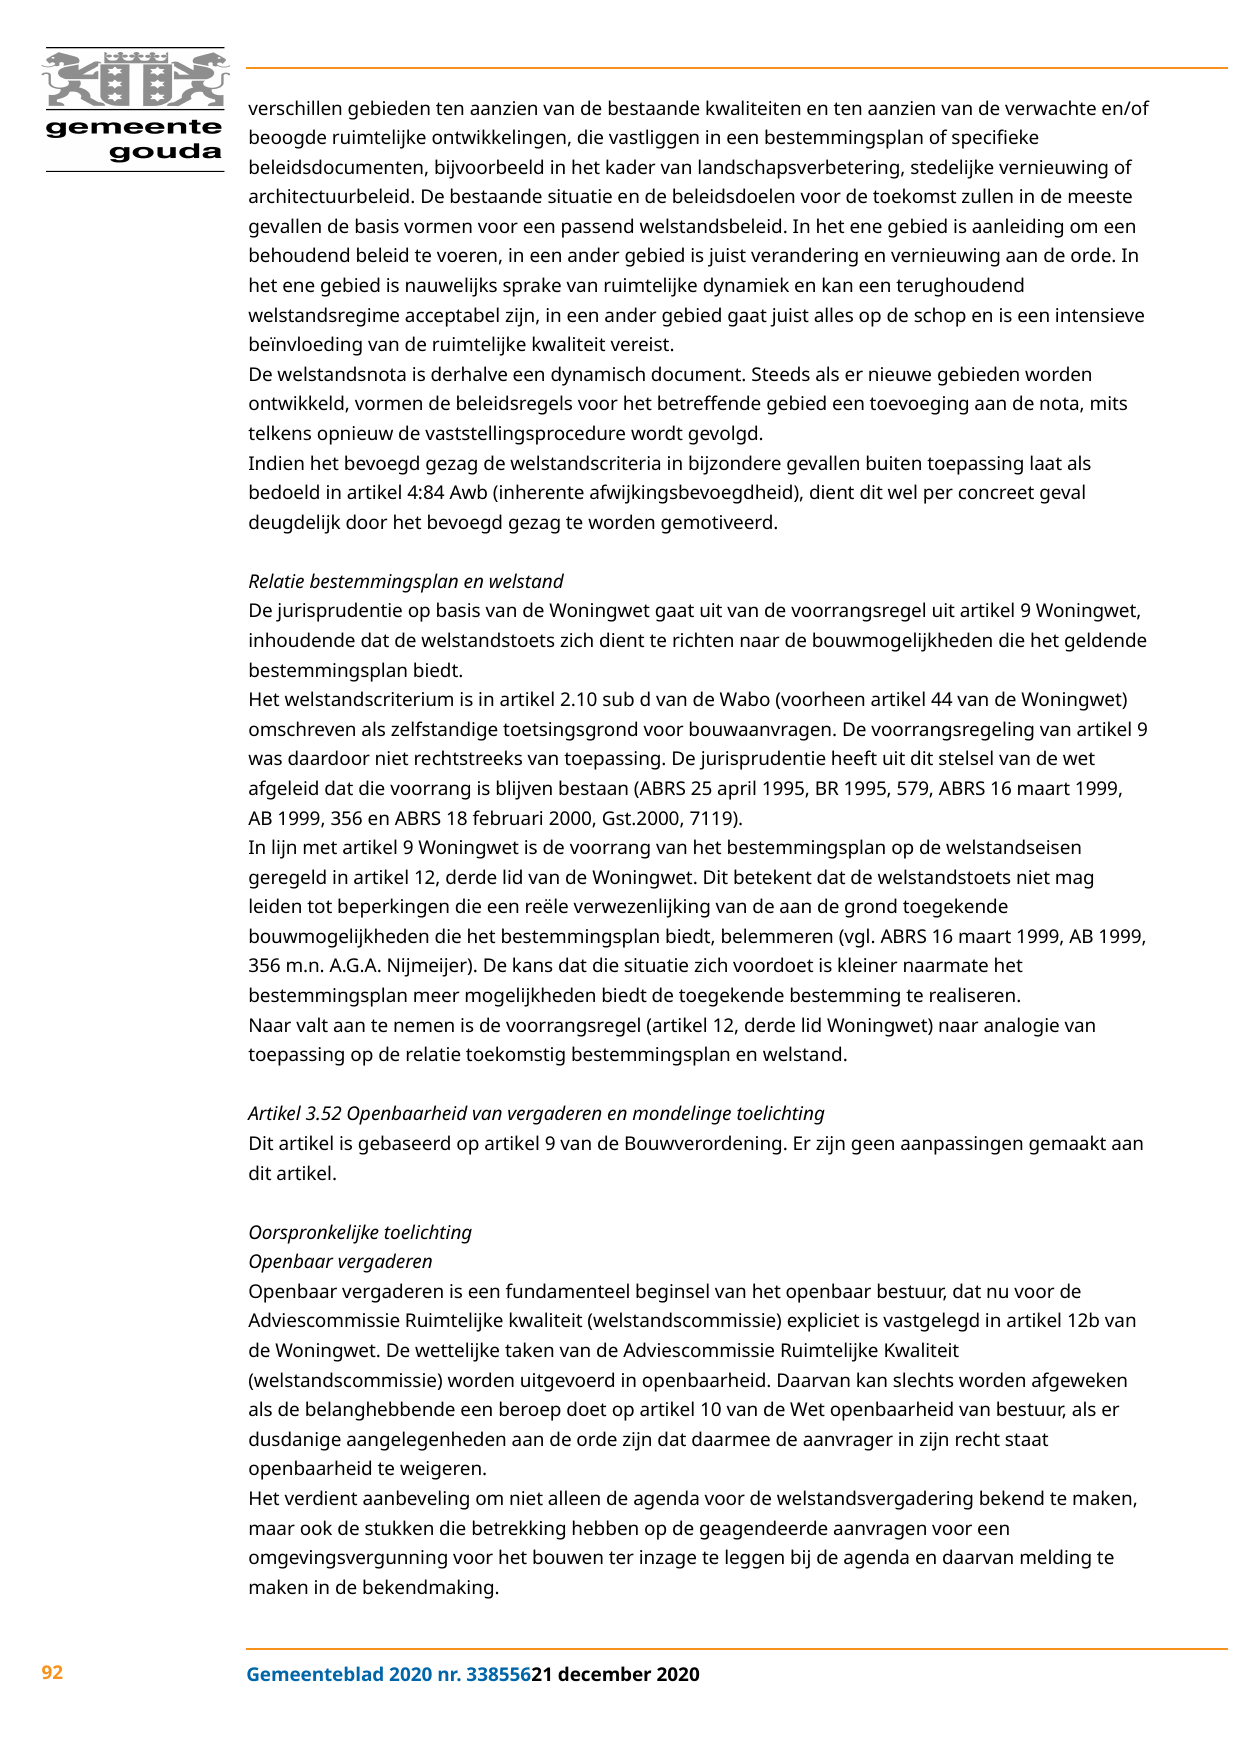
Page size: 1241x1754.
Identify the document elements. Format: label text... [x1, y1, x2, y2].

text Openbaar vergaderen [248, 1248, 1152, 1274]
text Naar valt aan te nemen is de voorrangsregel (artikel 12, derde lid Woningwet) naar analogie van toepassing op de relatie toekomstig bestemmingsplan en welstand. [248, 1012, 1152, 1067]
text Oorspronkelijke toelichting [248, 1219, 1152, 1245]
text Het welstandscriterium is in artikel 2.10 sub d van de Wabo (voorheen artikel 44 van de Woningwet) omschreven als zelfstandige toetsingsgrond voor bouwaanvragen. De voorrangsregeling van artikel 9 was daardoor niet rechtstreeks van toepassing. De jurisprudentie heeft uit dit stelsel van de wet afgeleid dat die voorrang is blijven bestaan (ABRS 25 april 1995, BR 1995, 579, ABRS 16 maart 1999, AB 1999, 356 en ABRS 18 februari 2000, Gst.2000, 7119). [248, 686, 1152, 831]
text De welstandsnota is derhalve een dynamisch document. Steeds als er nieuwe gebieden worden ontwikkeld, vormen de beleidsregels voor het betreffende gebied een toevoeging aan de nota, mits telkens opnieuw de vaststellingsprocedure wordt gevolgd. [248, 361, 1152, 446]
text Artikel 3.52 Openbaarheid van vergaderen en mondelinge toelichting [248, 1101, 1152, 1126]
text De jurisprudentie op basis van de Woningwet gaat uit van de voorrangsregel uit artikel 9 Woningwet, inhoudende dat de welstandstoets zich dient te richten naar de bouwmogelijkheden die het geldende bestemmingsplan biedt. [248, 598, 1152, 683]
picture [41, 47, 231, 172]
text In lijn met artikel 9 Woningwet is de voorrang van het bestemmingsplan op de welstandseisen geregeld in artikel 12, derde lid van de Woningwet. Dit betekent dat de welstandstoets niet mag leiden tot beperkingen die een reële verwezenlijking van de aan de grond toegekende bouwmogelijkheden die het bestemmingsplan biedt, belemmeren (vgl. ABRS 16 maart 1999, AB 1999, 356 m.n. A.G.A. Nijmeijer). De kans dat die situatie zich voordoet is kleiner naarmate het bestemmingsplan meer mogelijkheden biedt de toegekende bestemming te realiseren. [248, 834, 1152, 1008]
text Indien het bevoegd gezag de welstandscriteria in bijzondere gevallen buiten toepassing laat als bedoeld in artikel 4:84 Awb (inherente afwijkingsbevoegdheid), dient dit wel per concreet geval deugdelijk door het bevoegd gezag te worden gemotiveerd. [248, 450, 1152, 535]
text Dit artikel is gebaseerd op artikel 9 van de Bouwverordening. Er zijn geen aanpassingen gemaakt aan dit artikel. [248, 1130, 1152, 1186]
text verschillen gebieden ten aanzien van de bestaande kwaliteiten en ten aanzien van de verwachte en/of beoogde ruimtelijke ontwikkelingen, die vastliggen in een bestemmingsplan of specifieke beleidsdocumenten, bijvoorbeeld in het kader van landschapsverbetering, stedelijke vernieuwing of architectuurbeleid. De bestaande situatie en de beleidsdoelen voor de toekomst zullen in de meeste gevallen de basis vormen voor een passend welstandsbeleid. In het ene gebied is aanleiding om een behoudend beleid te voeren, in een ander gebied is juist verandering en vernieuwing aan de orde. In het ene gebied is nauwelijks sprake van ruimtelijke dynamiek en kan een terughoudend welstandsregime acceptabel zijn, in een ander gebied gaat juist alles op de schop en is een intensieve beïnvloeding van de ruimtelijke kwaliteit vereist. [248, 95, 1152, 357]
text Het verdient aanbeveling om niet alleen de agenda voor de welstandsvergadering bekend te maken, maar ook de stukken die betrekking hebben op de geagendeerde aanvragen voor een omgevingsvergunning voor het bouwen ter inzage te leggen bij de agenda en daarvan melding te maken in de bekendmaking. [248, 1485, 1152, 1600]
text Relatie bestemmingsplan en welstand [248, 568, 1152, 594]
text Openbaar vergaderen is een fundamenteel beginsel van het openbaar bestuur, dat nu voor de Adviescommissie Ruimtelijke kwaliteit (welstandscommissie) expliciet is vastgelegd in artikel 12b van de Woningwet. De wettelijke taken van de Adviescommissie Ruimtelijke Kwaliteit (welstandscommissie) worden uitgevoerd in openbaarheid. Daarvan kan slechts worden afgeweken als de belanghebbende een beroep doet op artikel 10 van de Wet openbaarheid van bestuur, als er dusdanige aangelegenheden aan de orde zijn dat daarmee de aanvrager in zijn recht staat openbaarheid te weigeren. [248, 1278, 1152, 1481]
